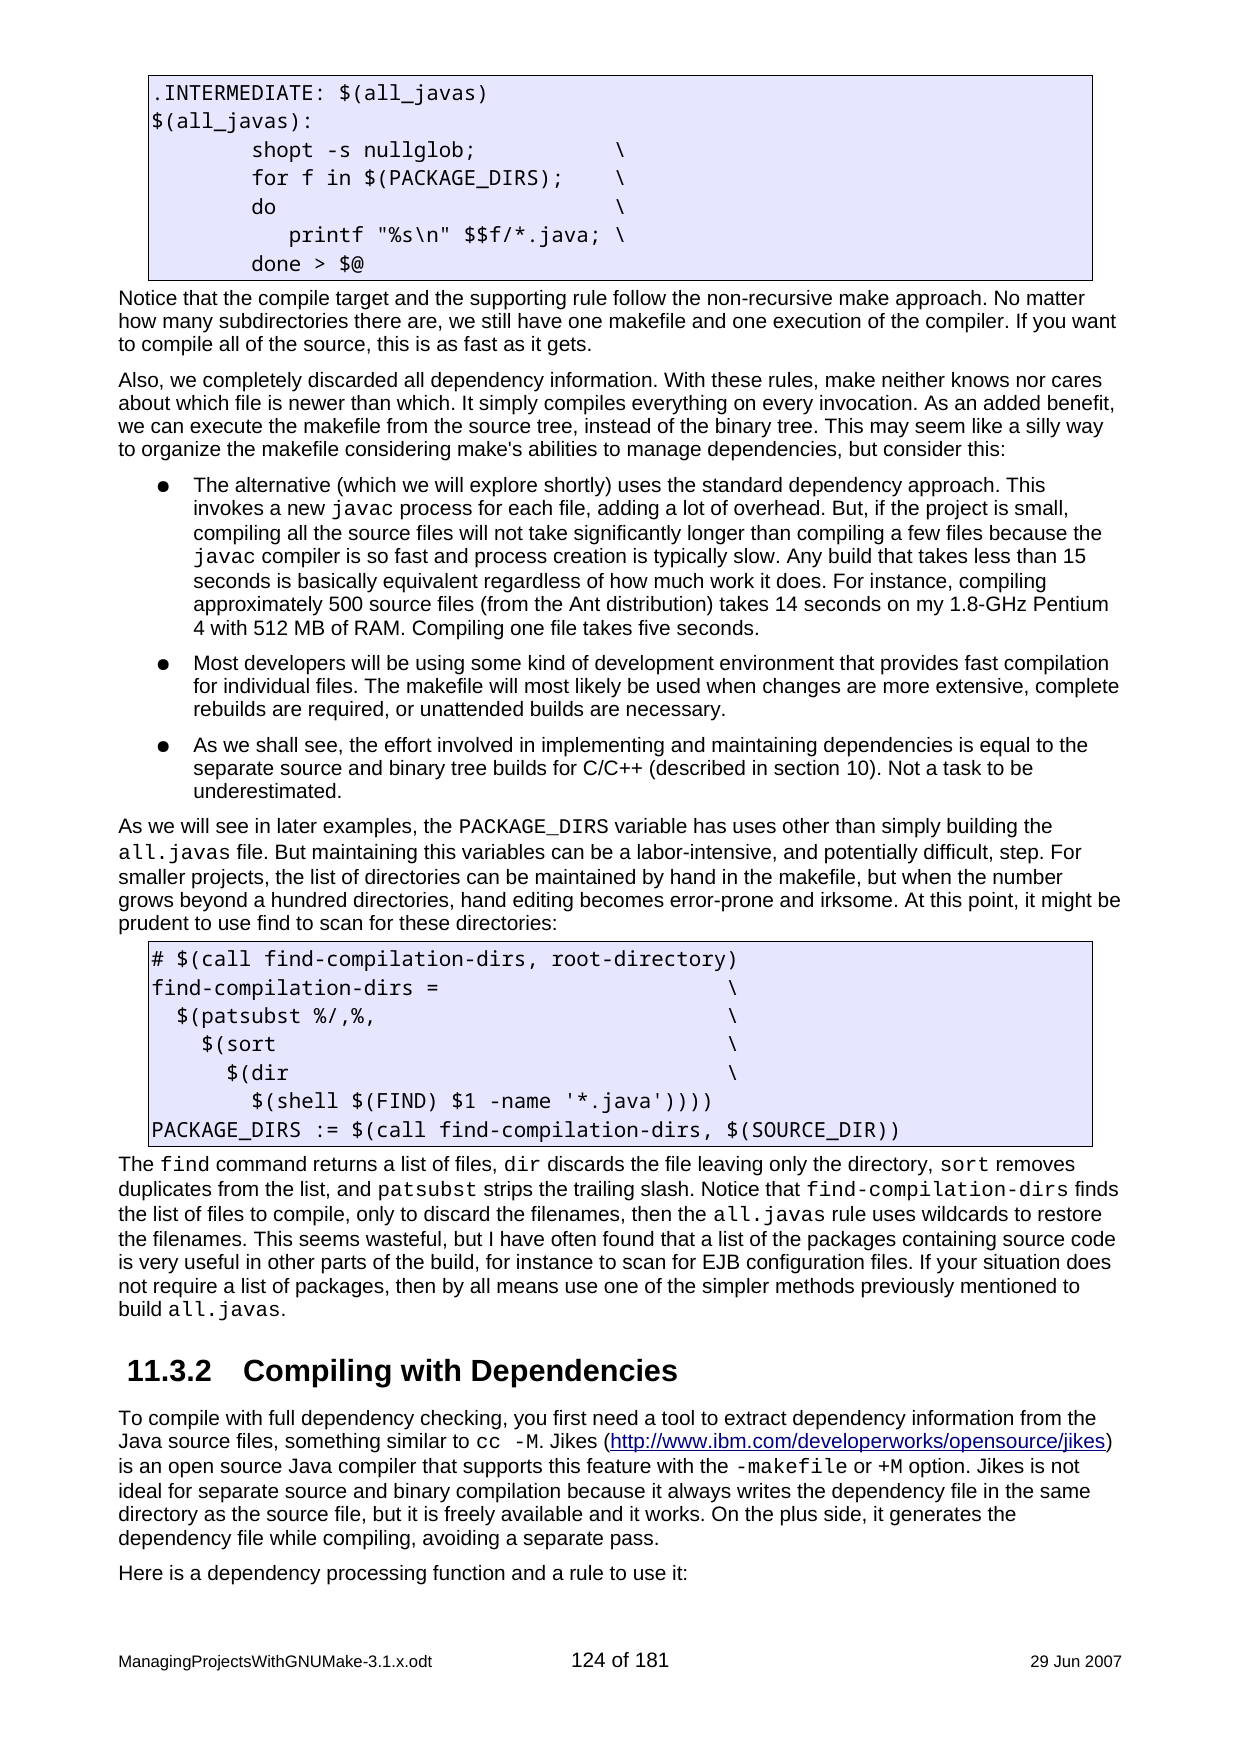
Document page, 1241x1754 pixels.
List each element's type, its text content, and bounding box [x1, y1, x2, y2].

text To compile with full dependency checking, you first need a tool to extract dependency information from the Java source files, something similar to cc -M. Jikes (http://www.ibm.com/developerworks/opensource/jikes) is an open source Java compiler that supports this feature with the -makefile or +M option. Jikes is not ideal for separate source and binary compilation because it always writes the dependency file in the same directory as the source file, but it is freely available and it works. On the plus side, it generates the dependency file while compiling, avoiding a separate pass. [118, 1406, 1122, 1549]
text As we will see in later examples, the PACKAGE_DIRS variable has uses other than simply building the all.javas file. But maintaining this variables can be a labor-intensive, and potentially difficult, step. For smaller projects, the list of directories can be maintained by hand in the makefile, but when the number grows beyond a hundred directories, hand editing becomes error-prone and irksome. At this point, it might be prudent to use find to scan for these directories: [118, 815, 1122, 935]
text # $(call find-compilation-dirs, root-directory) [149, 942, 1092, 969]
text $(all_javas): [149, 103, 1092, 132]
text shopt -s nullglob; \ [149, 132, 1092, 160]
subtitle Compiling with Dependencies [118, 1353, 1122, 1388]
text Notice that the compile target and the supporting rule follow the non-recursive make approach. No matter how many subdirectories there are, we still have one makefile and one execution of the compiler. If you want to compile all of the source, this is as fast as it gets. [118, 286, 1122, 356]
text Here is a dependency processing function and a rule to use it: [118, 1562, 1122, 1585]
text find-compilation-dirs = \ [149, 969, 1092, 998]
text $(sort \ [149, 1026, 1092, 1055]
text $(dir \ [149, 1055, 1092, 1083]
list Most developers will be using some kind of development environment that provides fast compilation for individual files. The makefile will most likely be used when changes are more extensive, complete rebuilds are required, or unattended builds are necessary. [156, 652, 1122, 721]
text .INTERMEDIATE: $(all_javas) [149, 76, 1092, 103]
text done > $@ [149, 246, 1092, 280]
text $(patsubst %/,%, \ [149, 998, 1092, 1026]
list As we shall see, the effort involved in implementing and maintaining dependencies is equal to the separate source and binary tree builds for C/C++ (described in section 10). Not a task to be underestimated. [156, 733, 1122, 803]
text PACKAGE_DIRS := $(call find-compilation-dirs, $(SOURCE_DIR)) [149, 1112, 1092, 1146]
text The find command returns a list of files, dir discards the file leaving only the directory, sort removes duplicates from the list, and patsubst strips the trailing slash. Notice that find-compilation-dirs finds the list of files to compile, only to discard the filenames, then the all.javas rule uses wildcards to restore the filenames. This seems wasteful, but I have often found that a list of the packages containing source code is very useful in other parts of the build, for instance to scan for EJB configuration files. If your situation does not require a list of packages, then by all means use one of the simpler methods previously mentioned to build all.javas. [118, 1152, 1122, 1322]
text $(shell $(FIND) $1 -name '*.java')))) [149, 1083, 1092, 1112]
text printf "%s\n" $$f/*.java; \ [149, 217, 1092, 246]
text do \ [149, 189, 1092, 217]
list The alternative (which we will explore shortly) uses the standard dependency approach. This invokes a new javac process for each file, adding a lot of overhead. But, if the project is small, compiling all the source files will not take significantly longer than compiling a few files because the javac compiler is so fast and process creation is typically slow. Any build that takes less than 15 seconds is basically equivalent regardless of how much work it does. For instance, compiling approximately 500 source files (from the Ant distribution) takes 14 seconds on my 1.8-GHz Pentium 4 with 512 MB of RAM. Compiling one file takes five seconds. [156, 473, 1122, 639]
text Also, we completely discarded all dependency information. With these rules, make neither knows nor cares about which file is newer than which. It simply compiles everything on every invocation. As an added benefit, we can execute the makefile from the source tree, instead of the binary tree. This may seem like a silly way to organize the makefile considering make's abilities to manage dependencies, but consider this: [118, 368, 1122, 461]
text for f in $(PACKAGE_DIRS); \ [149, 160, 1092, 189]
